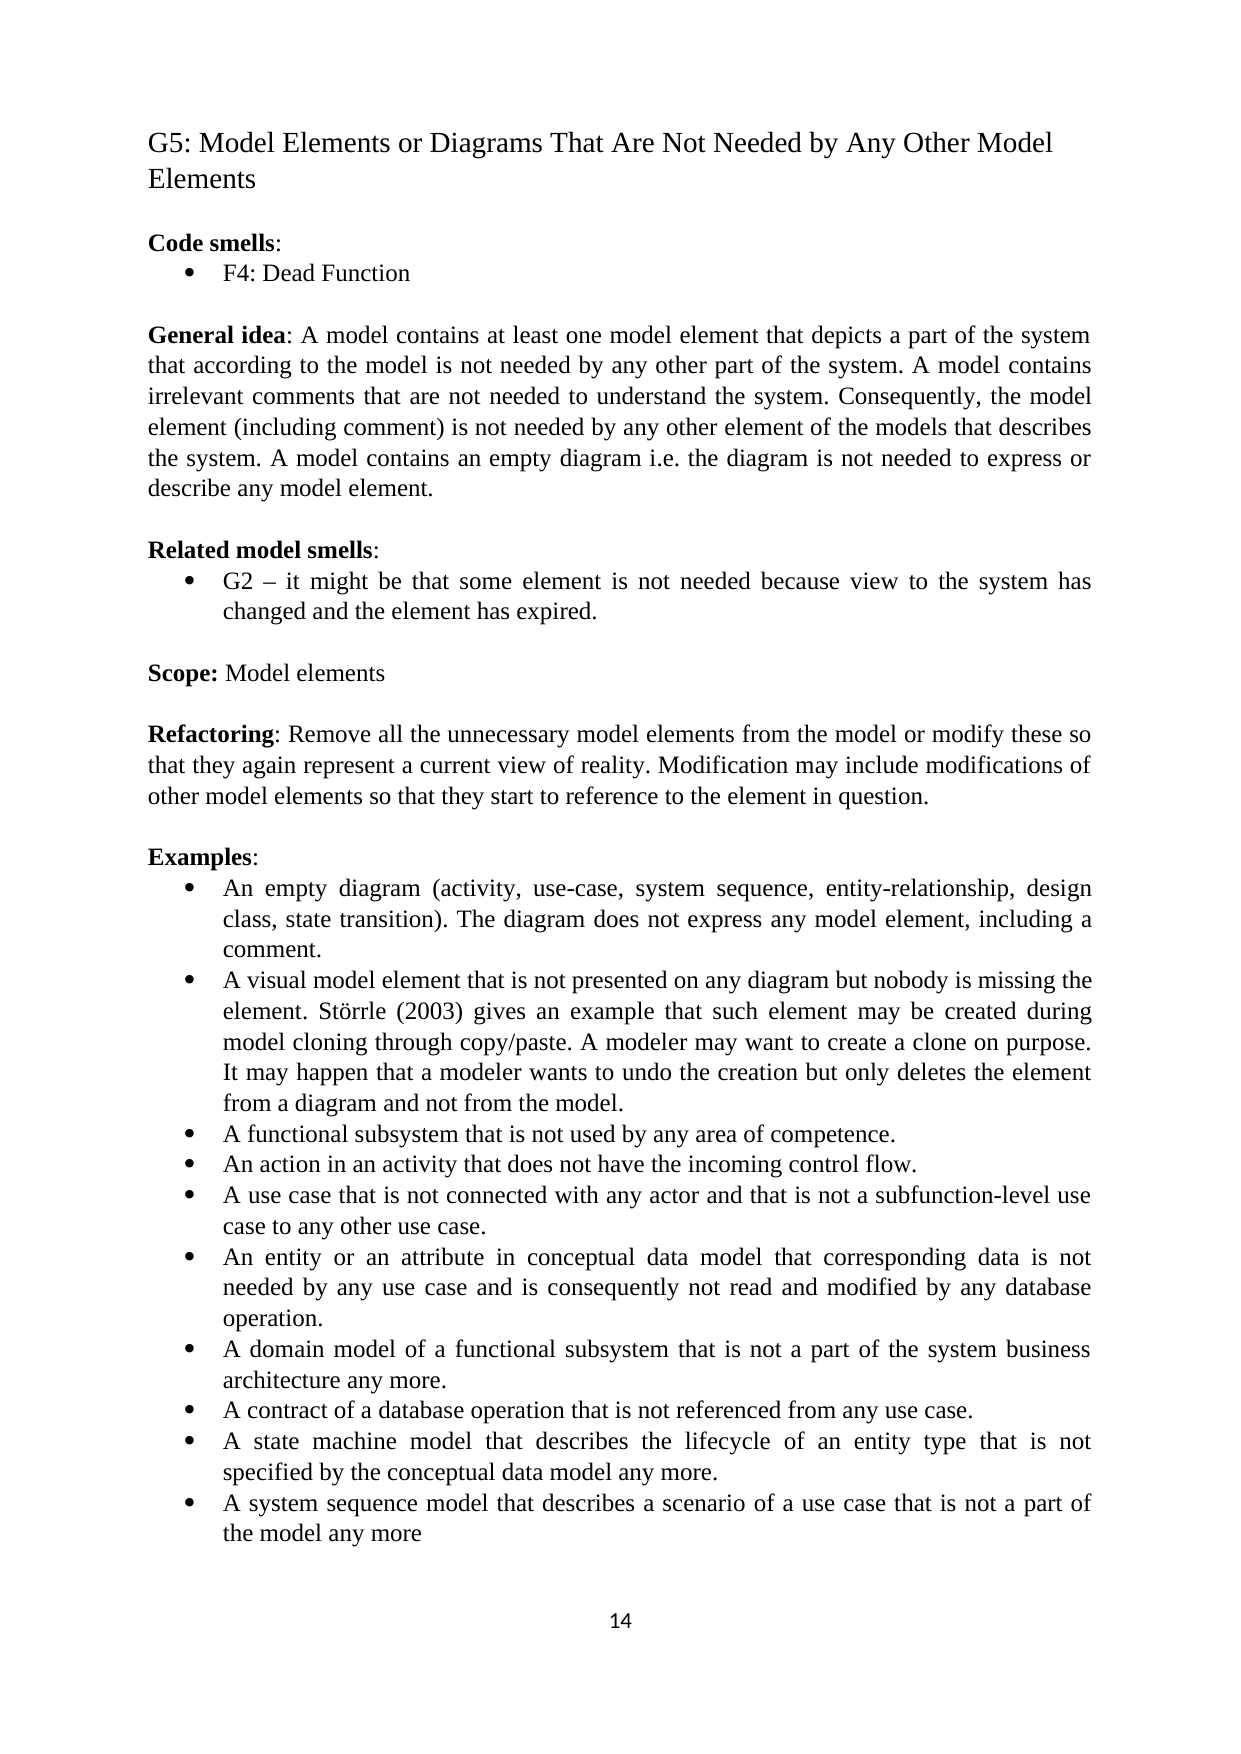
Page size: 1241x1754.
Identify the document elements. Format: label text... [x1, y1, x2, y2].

list A contract of a database operation that is not referenced from any use case. [185, 1395, 1093, 1424]
list G2 – it might be that some element is not needed because view to the system has changed and the element has expired. [185, 566, 1093, 625]
text General idea: A model contains at least one model element that depicts a part of the system that according to the model is not needed by any other part of the system. A model contains irrelevant comments that are not needed to understand the system. Consequently, the model element (including comment) is not needed by any other element of the models that describes the system. A model contains an empty diagram i.e. the diagram is not needed to express or describe any model element. [148, 320, 1093, 502]
list A domain model of a functional subsystem that is not a part of the system business architecture any more. [185, 1334, 1093, 1393]
list A functional subsystem that is not used by any area of competence. [185, 1119, 1093, 1148]
text Code smells: [148, 228, 1093, 256]
list A system sequence model that describes a scenario of a use case that is not a part of the model any more [185, 1488, 1093, 1547]
list F4: Dead Function [185, 258, 1093, 287]
list A use case that is not connected with any actor and that is not a subfunction-level use case to any other use case. [185, 1180, 1093, 1240]
list A state machine model that describes the lifecycle of an entity type that is not specified by the conceptual data model any more. [185, 1426, 1093, 1486]
text Related model smells: [148, 535, 1093, 564]
text Scope: Model elements [148, 658, 1093, 687]
text Examples: [148, 842, 1093, 871]
list An empty diagram (activity, use-case, system sequence, entity-relationship, design class, state transition). The diagram does not express any model element, including a comment. [185, 873, 1093, 963]
text Refactoring: Remove all the unnecessary model elements from the model or modify these so that they again represent a current view of reality. Modification may include modifications of other model elements so that they start to reference to the element in question. [148, 719, 1093, 809]
subtitle G5: Model Elements or Diagrams That Are Not Needed by Any Other Model Elements [148, 125, 1093, 195]
list A visual model element that is not presented on any diagram but nobody is missing the element. Störrle (2003) gives an example that such element may be created during model cloning through copy/paste. A modeler may want to create a clone on purpose. It may happen that a modeler wants to undo the creation but only deletes the element from a diagram and not from the model. [185, 965, 1093, 1117]
list An entity or an attribute in conceptual data model that corresponding data is not needed by any use case and is consequently not read and modified by any database operation. [185, 1242, 1093, 1332]
list An action in an activity that does not have the incoming control flow. [185, 1149, 1093, 1178]
